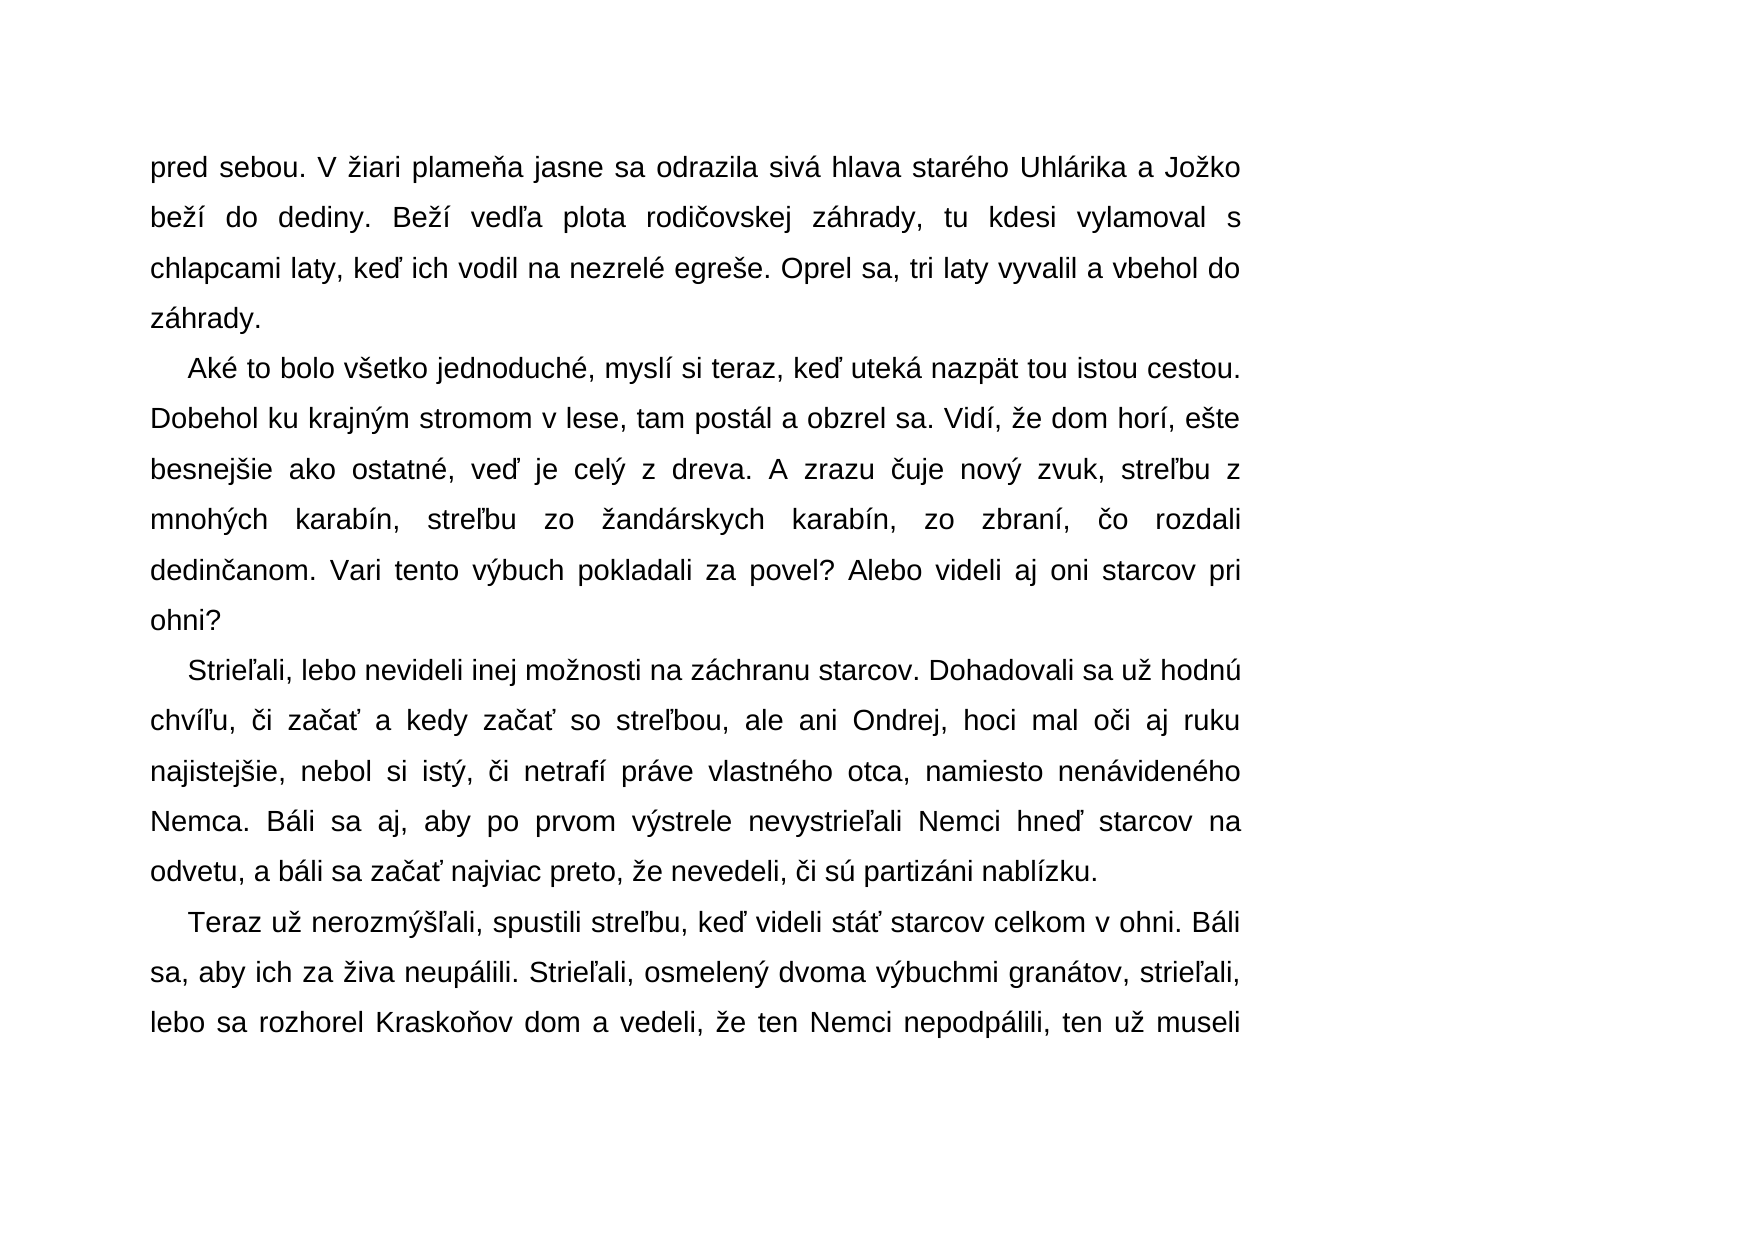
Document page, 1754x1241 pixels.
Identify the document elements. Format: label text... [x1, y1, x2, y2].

text Strieľali, lebo nevideli inej možnosti na záchranu starcov. Dohadovali sa už hodnú chvíľu, či začať a kedy začať so streľbou, ale ani Ondrej, hoci mal oči aj ruku najistejšie, nebol si istý, či netrafí práve vlastného otca, namiesto nenávideného Nemca. Báli sa aj, aby po prvom výstrele nevystrieľali Nemci hneď starcov na odvetu, a báli sa začať najviac preto, že nevedeli, či sú partizáni nablízku. [150, 653, 1243, 888]
text Teraz už nerozmýšľali, spustili streľbu, keď videli stáť starcov celkom v ohni. Báli sa, aby ich za živa neupálili. Strieľali, osmelený dvoma výbuchmi granátov, strieľali, lebo sa rozhorel Kraskoňov dom a vedeli, že ten Nemci nepodpálili, ten už museli [150, 905, 1243, 1039]
text Aké to bolo všetko jednoduché, myslí si teraz, keď uteká nazpät tou istou cestou. Dobehol ku krajným stromom v lese, tam postál a obzrel sa. Vidí, že dom horí, ešte besnejšie ako ostatné, veď je celý z dreva. A zrazu čuje nový zvuk, streľbu z mnohých karabín, streľbu zo žandárskych karabín, zo zbraní, čo rozdali dedinčanom. Vari tento výbuch pokladali za povel? Alebo videli aj oni starcov pri ohni? [150, 351, 1243, 636]
text pred sebou. V žiari plameňa jasne sa odrazila sivá hlava starého Uhlárika a Jožko beží do dediny. Beží vedľa plota rodičovskej záhrady, tu kdesi vylamoval s chlapcami laty, keď ich vodil na nezrelé egreše. Oprel sa, tri laty vyvalil a vbehol do záhrady. [150, 150, 1243, 334]
